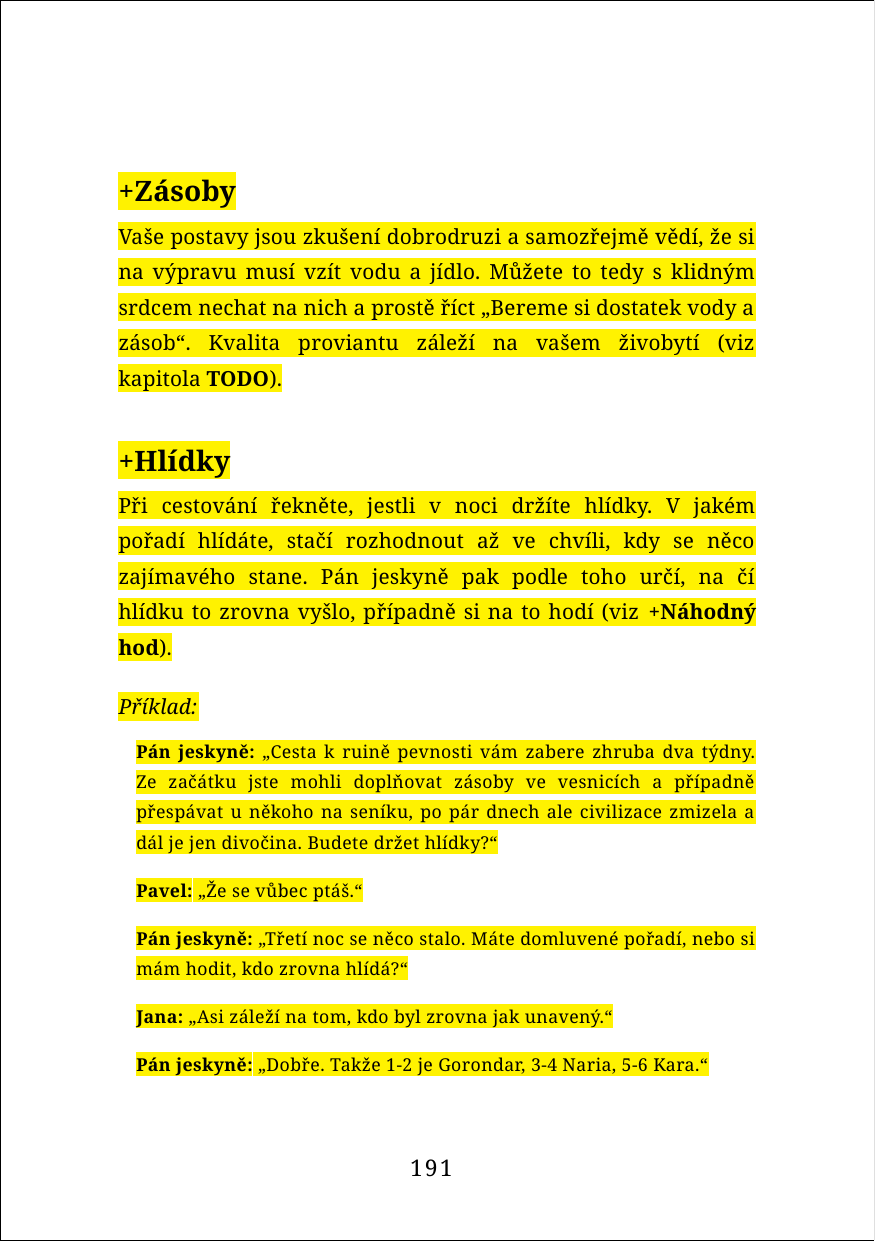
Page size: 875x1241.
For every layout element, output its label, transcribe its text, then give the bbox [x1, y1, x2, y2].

subtitle +Zásoby [118, 172, 756, 210]
subtitle +Hlídky [118, 441, 756, 479]
text Pán jeskyně: „Třetí noc se něco stalo. Máte domluvené pořadí, nebo si mám hodit, kdo zrovna hlídá?“ [136, 926, 756, 980]
text Pán jeskyně: „Cesta k ruině pevnosti vám zabere zhruba dva týdny. Ze začátku jste mohli doplňovat zásoby ve vesnicích a případně přespávat u někoho na seníku, po pár dnech ale civilizace zmizela a dál je jen divočina. Budete držet hlídky?“ [136, 739, 756, 854]
text Pán jeskyně: „Dobře. Takže 1-2 je Gorondar, 3-4 Naria, 5-6 Kara.“ [136, 1052, 756, 1076]
text Pavel: „Že se vůbec ptáš.“ [136, 878, 756, 902]
text Při cestování řekněte, jestli v noci držíte hlídky. V jakém pořadí hlídáte, stačí rozhodnout až ve chvíli, kdy se něco zajímavého stane. Pán jeskyně pak podle toho určí, na čí hlídku to zrovna vyšlo, případně si na to hodí (viz +Náhodný hod). [118, 491, 756, 661]
text Jana: „Asi záleží na tom, kdo byl zrovna jak unavený.“ [136, 1004, 756, 1028]
text Příklad: [118, 692, 756, 721]
text Vaše postavy jsou zkušení dobrodruzi a samozřejmě vědí, že si na výpravu musí vzít vodu a jídlo. Můžete to tedy s klidným srdcem nechat na nich a prostě říct „Bereme si dostatek vody a zásob“. Kvalita proviantu záleží na vašem živobytí (viz kapitola TODO). [118, 222, 756, 392]
